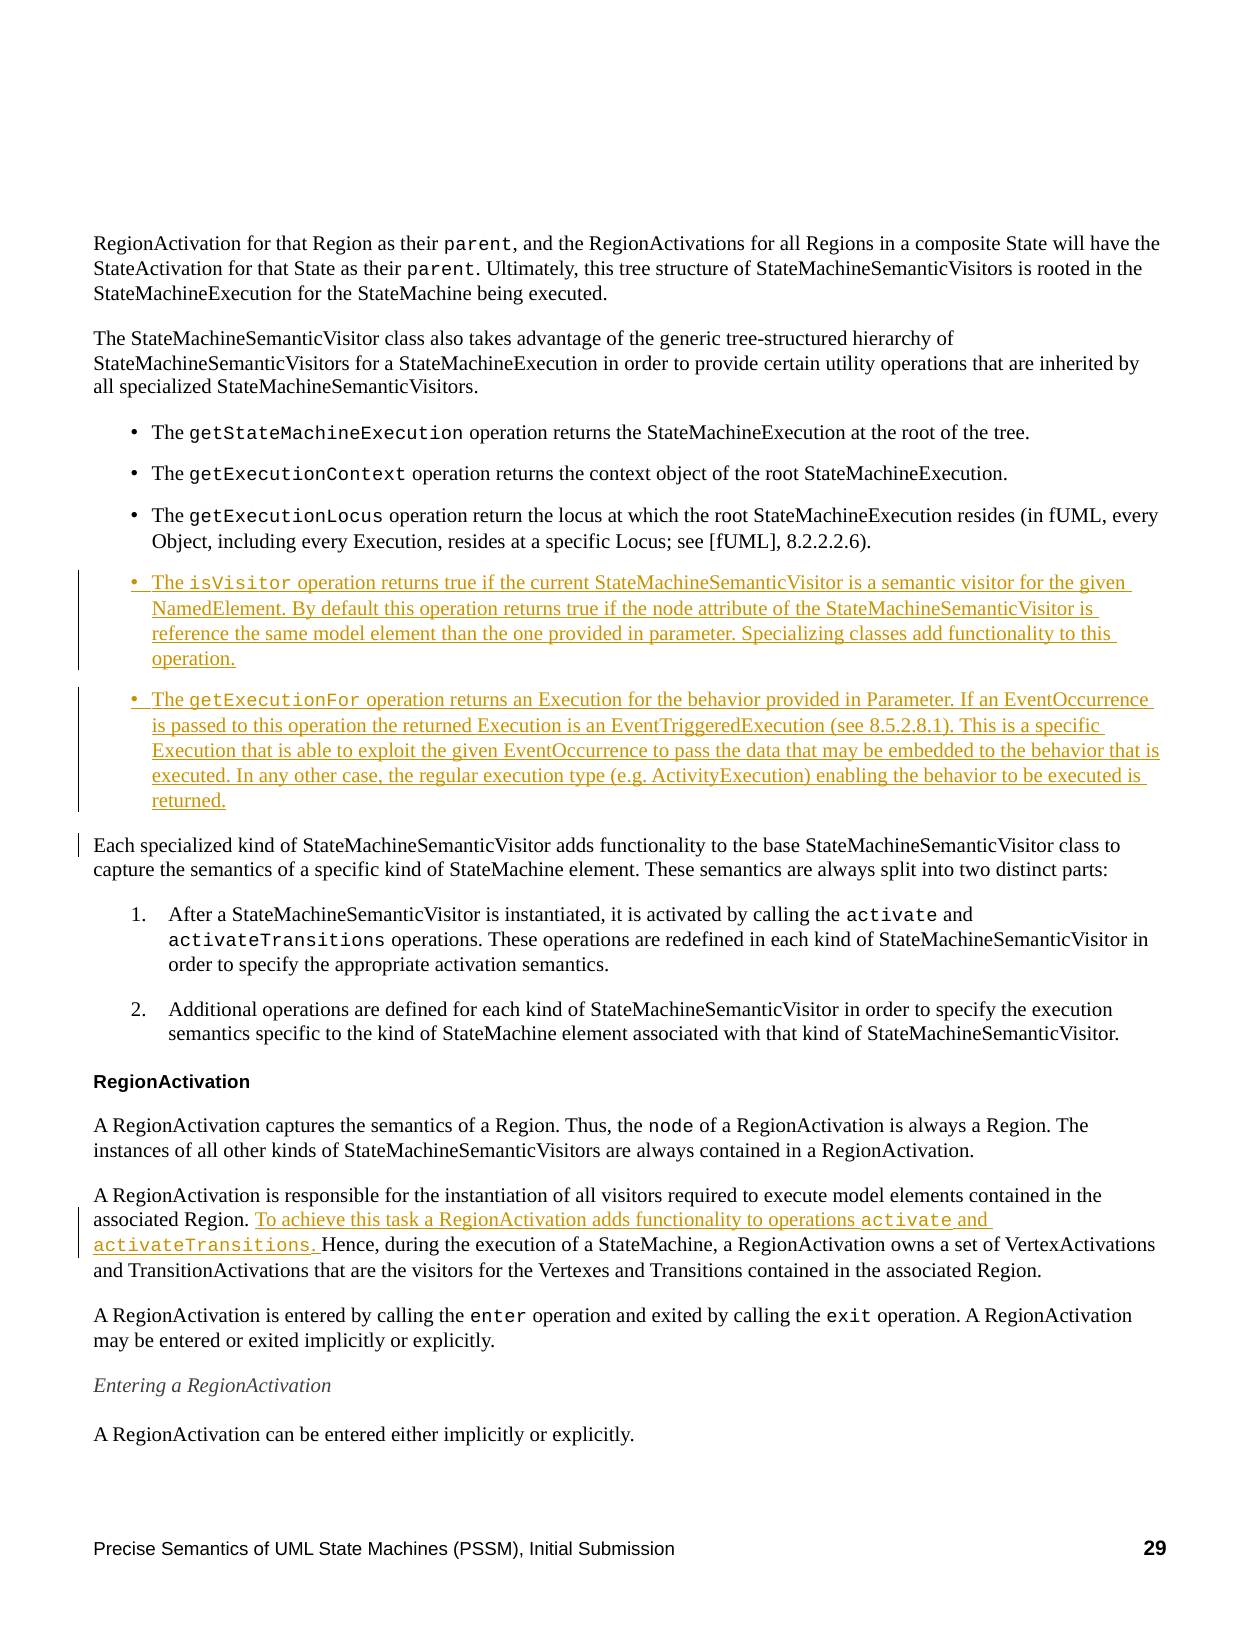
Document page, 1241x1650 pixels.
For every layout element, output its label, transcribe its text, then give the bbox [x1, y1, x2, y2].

text Each specialized kind of StateMachineSemanticVisitor adds functionality to the base StateMachineSemanticVisitor class to capture the semantics of a specific kind of StateMachine element. These semantics are always split into two distinct parts: [93, 833, 1164, 881]
list The getStateMachineExecution operation returns the StateMachineExecution at the root of the tree. [131, 419, 1164, 445]
text A RegionActivation is entered by calling the enter operation and exited by calling the exit operation. A RegionActivation may be entered or exited implicitly or explicitly. [93, 1303, 1164, 1352]
list The isVisitor operation returns true if the current StateMachineSemanticVisitor is a semantic visitor for the given NamedElement. By default this operation returns true if the node attribute of the StateMachineSemanticVisitor is reference the same model element than the one provided in parameter. Specializing classes add functionality to this operation. [131, 570, 1164, 670]
list The getExecutionLocus operation return the locus at which the root StateMachineExecution resides (in fUML, every Object, including every Execution, resides at a specific Locus; see [fUML], 8.2.2.2.6). [131, 503, 1164, 553]
text A RegionActivation captures the semantics of a Region. Thus, the node of a RegionActivation is always a Region. The instances of all other kinds of StateMachineSemanticVisitors are always contained in a RegionActivation. [93, 1113, 1164, 1162]
subtitle Entering a RegionActivation [93, 1373, 1164, 1397]
list The getExecutionFor operation returns an Execution for the behavior provided in Parameter. If an EventOccurrence is passed to this operation the returned Execution is an EventTriggeredExecution (see 8.5.2.8.1). This is a specific Execution that is able to exploit the given EventOccurrence to pass the data that may be embedded to the behavior that is executed. In any other case, the regular execution type (e.g. ActivityExecution) enabling the behavior to be executed is returned. [131, 687, 1164, 812]
text A RegionActivation is responsible for the instantiation of all visitors required to execute model elements contained in the associated Region. To achieve this task a RegionActivation adds functionality to operations activate and activateTransitions. Hence, during the execution of a StateMachine, a RegionActivation owns a set of VertexActivations and TransitionActivations that are the visitors for the Vertexes and Transitions contained in the associated Region. [93, 1183, 1164, 1282]
subtitle RegionActivation [93, 1070, 1164, 1092]
text A RegionActivation can be entered either implicitly or explicitly. [93, 1421, 1164, 1446]
text The StateMachineSemanticVisitor class also takes advantage of the generic tree-structured hierarchy of StateMachineSemanticVisitors for a StateMachineExecution in order to provide certain utility operations that are inherited by all specialized StateMachineSemanticVisitors. [93, 326, 1164, 398]
list The getExecutionContext operation returns the context object of the root StateMachineExecution. [131, 461, 1164, 486]
list Additional operations are defined for each kind of StateMachineSemanticVisitor in order to specify the execution semantics specific to the kind of StateMachine element associated with that kind of StateMachineSemanticVisitor. [131, 997, 1164, 1045]
list After a StateMachineSemanticVisitor is instantiated, it is activated by calling the activate and activateTransitions operations. These operations are redefined in each kind of StateMachineSemanticVisitor in order to specify the appropriate activation semantics. [131, 902, 1164, 976]
text RegionActivation for that Region as their parent, and the RegionActivations for all Regions in a composite State will have the StateActivation for that State as their parent. Ultimately, this tree structure of StateMachineSemanticVisitors is rooted in the StateMachineExecution for the StateMachine being executed. [93, 231, 1164, 305]
